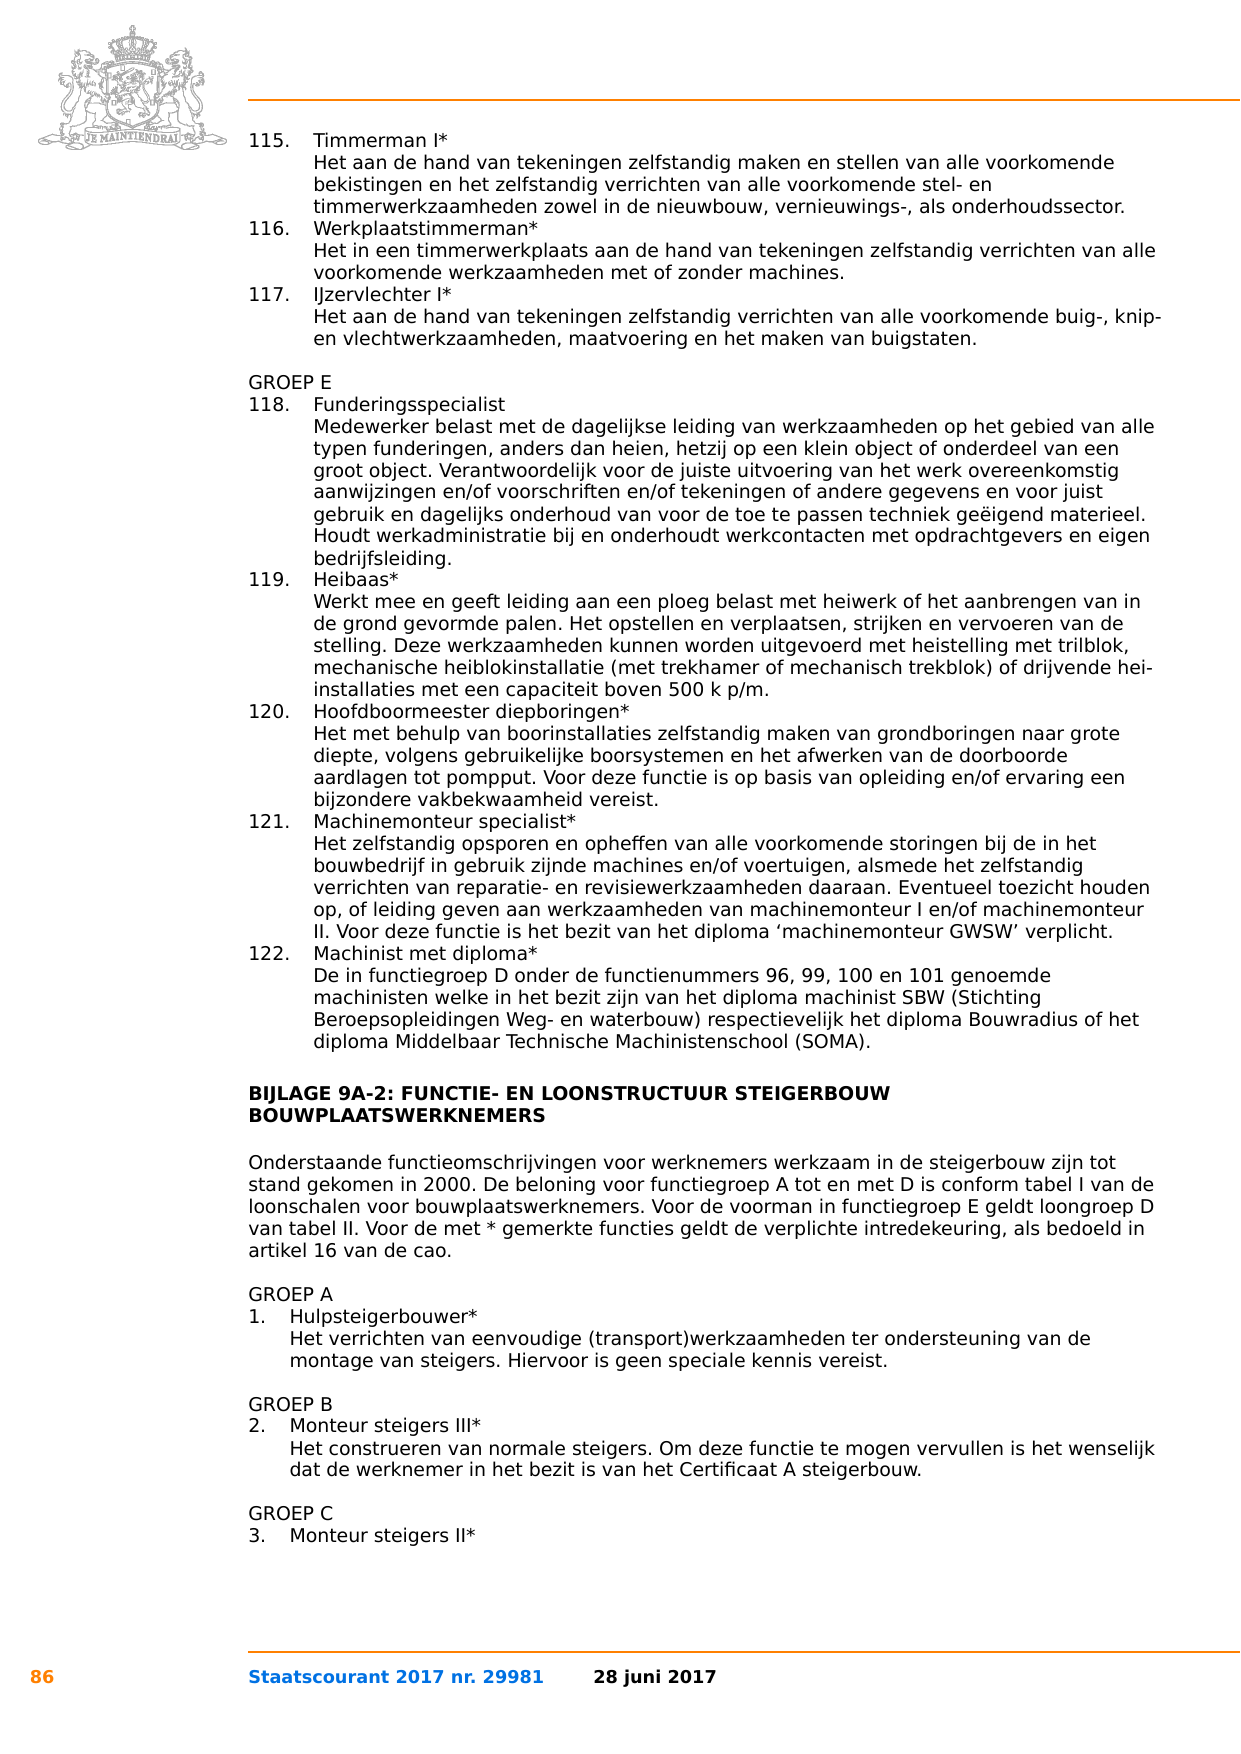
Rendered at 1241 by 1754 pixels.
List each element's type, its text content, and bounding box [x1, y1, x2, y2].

text 116. Werkplaatstimmerman* [248, 218, 1163, 240]
text 2. Monteur steigers III* [248, 1415, 1163, 1437]
text 115. Timmerman I* [248, 130, 1163, 152]
text Onderstaande functieomschrijvingen voor werknemers werkzaam in de steigerbouw zijn tot stand gekomen in 2000. De beloning voor functiegroep A tot en met D is conform tabel I van de loonschalen voor bouwplaatswerknemers. Voor de voorman in functiegroep E geldt loongroep D van tabel II. Voor de met * gemerkte functies geldt de verplichte intredekeuring, als bedoeld in artikel 16 van de cao. [248, 1152, 1163, 1262]
text 122. Machinist met diploma* [248, 943, 1163, 965]
text GROEP A [248, 1284, 1163, 1306]
text GROEP E [248, 372, 1163, 393]
text 120. Hoofdboormeester diepboringen* [248, 701, 1163, 723]
text Het construeren van normale steigers. Om deze functie te mogen vervullen is het wenselijk dat de werknemer in het bezit is van het Certificaat A steigerbouw. [289, 1437, 1163, 1481]
text Het verrichten van eenvoudige (transport)werkzaamheden ter ondersteuning van de montage van steigers. Hiervoor is geen speciale kennis vereist. [289, 1328, 1163, 1372]
text 119. Heibaas* [248, 569, 1163, 591]
text GROEP B [248, 1393, 1163, 1415]
text 1. Hulpsteigerbouwer* [248, 1306, 1163, 1328]
text Het in een timmerwerkplaats aan de hand van tekeningen zelfstandig verrichten van alle voorkomende werkzaamheden met of zonder machines. [313, 240, 1163, 284]
text Het aan de hand van tekeningen zelfstandig verrichten van alle voorkomende buig-, knip- en vlechtwerkzaamheden, maatvoering en het maken van buigstaten. [313, 306, 1163, 350]
text Werkt mee en geeft leiding aan een ploeg belast met heiwerk of het aanbrengen van in de grond gevormde palen. Het opstellen en verplaatsen, strijken en vervoeren van de stelling. Deze werkzaamheden kunnen worden uitgevoerd met heistelling met trilblok, mechanische heiblokinstallatie (met trekhamer of mechanisch trekblok) of drijvende hei-installaties met een capaciteit boven 500 k p/m. [313, 591, 1163, 701]
text Medewerker belast met de dagelijkse leiding van werkzaamheden op het gebied van alle typen funderingen, anders dan heien, hetzij op een klein object of onderdeel van een groot object. Verantwoordelijk voor de juiste uitvoering van het werk overeenkomstig aanwijzingen en/of voorschriften en/of tekeningen of andere gegevens en voor juist gebruik en dagelijks onderhoud van voor de toe te passen techniek geëigend materieel. Houdt werkadministratie bij en onderhoudt werkcontacten met opdrachtgevers en eigen bedrijfsleiding. [313, 416, 1163, 569]
text GROEP C [248, 1503, 1163, 1525]
subtitle BIJLAGE 9A-2: FUNCTIE- EN LOONSTRUCTUUR STEIGERBOUW BOUWPLAATSWERKNEMERS [248, 1083, 1163, 1127]
text 117. IJzervlechter I* [248, 284, 1163, 306]
text 118. Funderingsspecialist [248, 393, 1163, 416]
text Het met behulp van boorinstallaties zelfstandig maken van grondboringen naar grote diepte, volgens gebruikelijke boorsystemen en het afwerken van de doorboorde aardlagen tot pompput. Voor deze functie is op basis van opleiding en/of ervaring een bijzondere vakbekwaamheid vereist. [313, 723, 1163, 811]
text 121. Machinemonteur specialist* [248, 811, 1163, 833]
text De in functiegroep D onder de functienummers 96, 99, 100 en 101 genoemde machinisten welke in het bezit zijn van het diploma machinist SBW (Stichting Beroepsopleidingen Weg- en waterbouw) respectievelijk het diploma Bouwradius of het diploma Middelbaar Technische Machinistenschool (SOMA). [313, 965, 1163, 1053]
picture [38, 25, 227, 150]
text Het aan de hand van tekeningen zelfstandig maken en stellen van alle voorkomende bekistingen en het zelfstandig verrichten van alle voorkomende stel- en timmerwerkzaamheden zowel in de nieuwbouw, vernieuwings-, als onderhoudssector. [313, 152, 1163, 218]
text 3. Monteur steigers II* [248, 1525, 1163, 1547]
text Het zelfstandig opsporen en opheffen van alle voorkomende storingen bij de in het bouwbedrijf in gebruik zijnde machines en/of voertuigen, alsmede het zelfstandig verrichten van reparatie- en revisiewerkzaamheden daaraan. Eventueel toezicht houden op, of leiding geven aan werkzaamheden van machinemonteur I en/of machinemonteur II. Voor deze functie is het bezit van het diploma ‘machinemonteur GWSW’ verplicht. [313, 833, 1163, 943]
